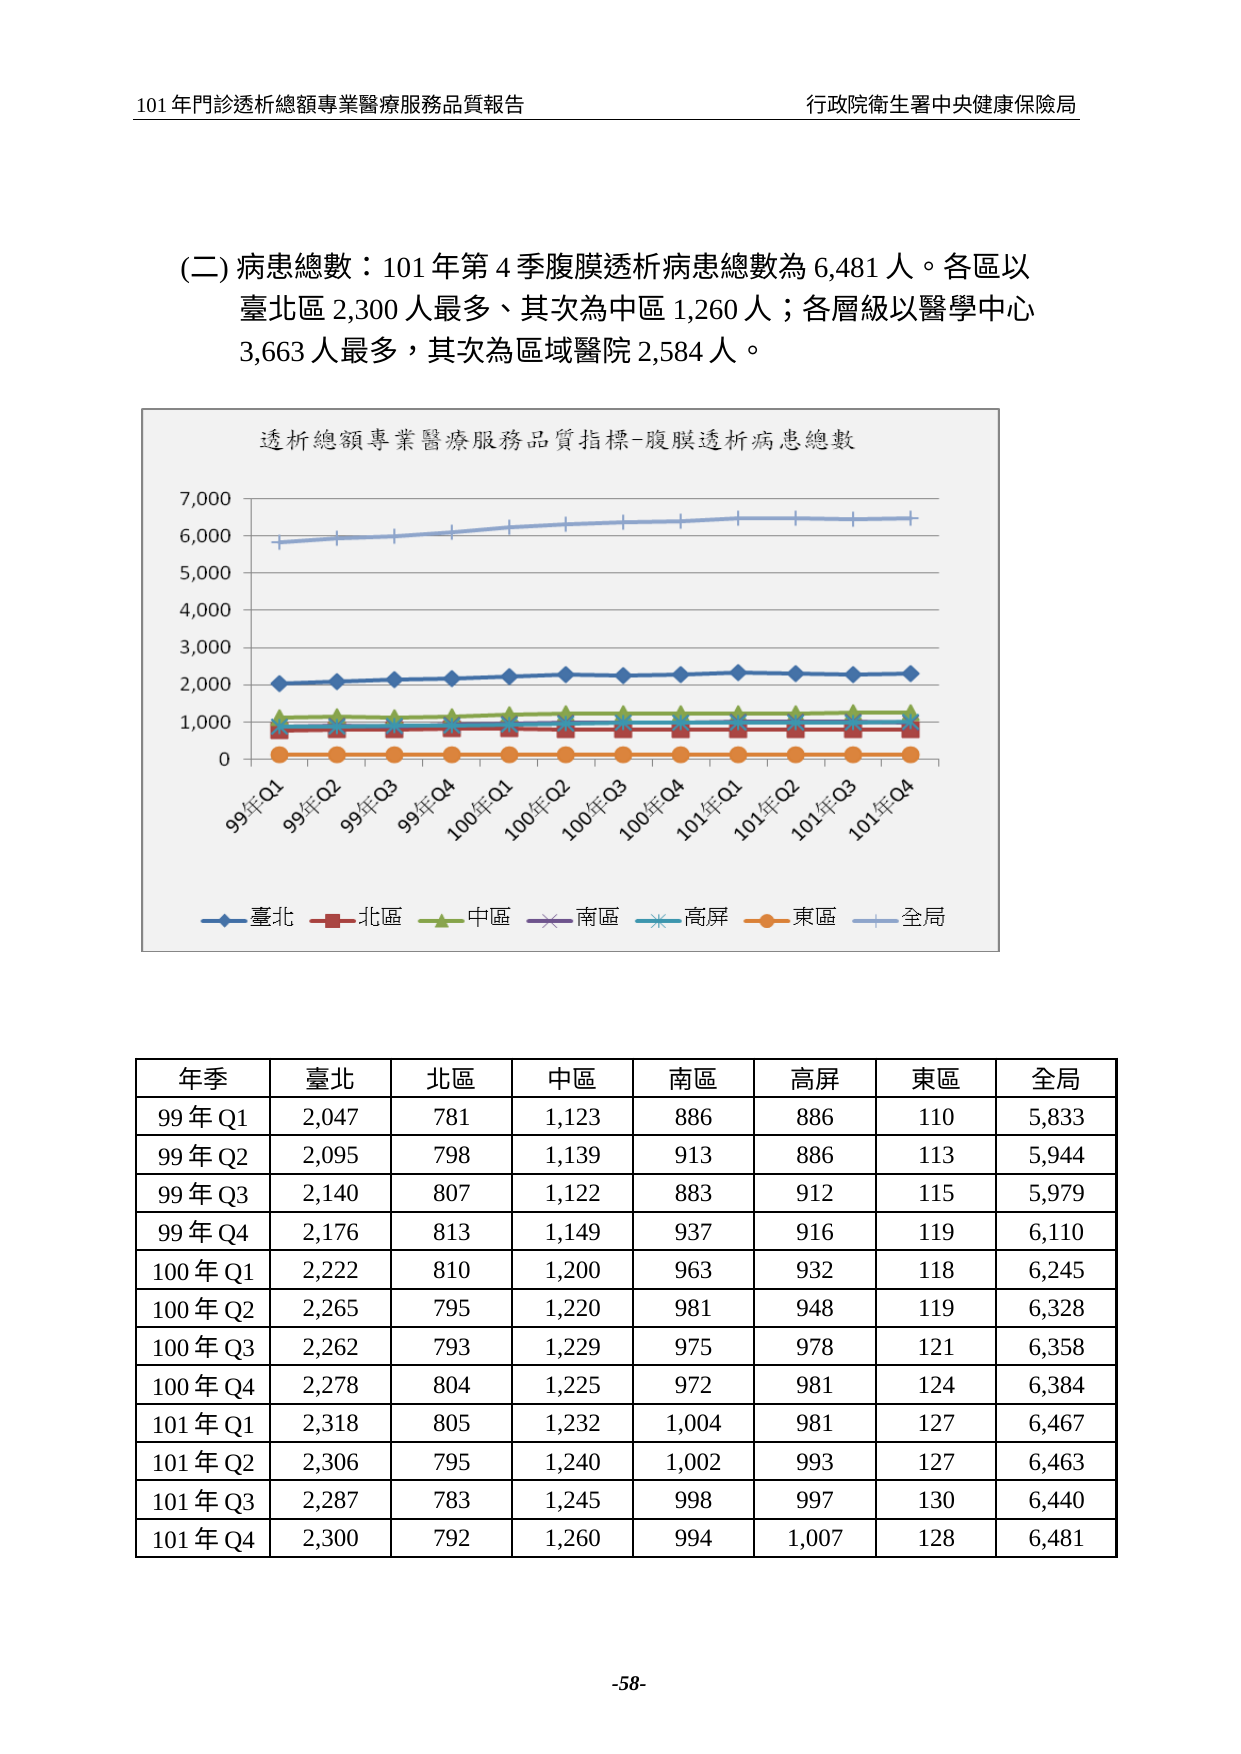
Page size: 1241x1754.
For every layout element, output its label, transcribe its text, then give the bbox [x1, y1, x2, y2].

table_cell 6,463 [997, 1443, 1115, 1479]
table_cell 978 [755, 1328, 875, 1364]
table_cell 804 [392, 1366, 511, 1402]
table_cell 高屏 [755, 1060, 875, 1096]
table_cell [1116, 1021, 1120, 1057]
table_cell 2,318 [271, 1405, 390, 1441]
table_cell 783 [392, 1481, 511, 1517]
table_cell (二) 病患總數：101年第4季腹膜透析病患總數為6,481人。各區以臺北區2,300人最多、其次為中區1,260人；各層級以醫學中心3,663人最多，其次為區域醫院2,584人。 [136, 243, 1045, 370]
table_cell 130 [877, 1481, 995, 1517]
table_cell [808, 1021, 910, 1057]
table_cell 1,225 [513, 1366, 632, 1402]
table_cell 1,007 [755, 1520, 875, 1556]
table_cell [136, 405, 1045, 1021]
table_cell 2,047 [271, 1098, 390, 1134]
table_cell 113 [877, 1136, 995, 1172]
table_cell 99年Q2 [137, 1136, 269, 1172]
table_cell 127 [877, 1443, 995, 1479]
table_cell [646, 1558, 808, 1590]
table_cell 6,481 [997, 1520, 1115, 1556]
table_cell 997 [755, 1481, 875, 1517]
table_cell 981 [755, 1405, 875, 1441]
table_cell [910, 1558, 1013, 1590]
table_cell 981 [755, 1366, 875, 1402]
table_cell 北區 [392, 1060, 511, 1096]
table_cell 100年Q3 [137, 1328, 269, 1364]
table_cell [1045, 243, 1122, 370]
table_header [136, 438, 140, 472]
table_cell 2,095 [271, 1136, 390, 1172]
table_cell [270, 1558, 427, 1590]
table_cell [1013, 1021, 1116, 1057]
table_cell 2,265 [271, 1290, 390, 1326]
table_cell 781 [392, 1098, 511, 1134]
table_cell 883 [634, 1175, 753, 1211]
table_cell 121 [877, 1328, 995, 1364]
table_cell 795 [392, 1290, 511, 1326]
table_cell 99年Q4 [137, 1213, 269, 1249]
table_cell 100年Q1 [137, 1251, 269, 1287]
table_cell 128 [877, 1520, 995, 1556]
table_cell 119 [877, 1290, 995, 1326]
table_cell 100年Q2 [137, 1290, 269, 1326]
table_cell 963 [634, 1251, 753, 1287]
table_cell 972 [634, 1366, 753, 1402]
table_cell [1013, 1558, 1116, 1590]
table_cell 1,123 [513, 1098, 632, 1134]
table_cell 5,979 [997, 1175, 1115, 1211]
table_cell 6,245 [997, 1251, 1115, 1287]
table_cell 1,220 [513, 1290, 632, 1326]
table_cell 813 [392, 1213, 511, 1249]
table_cell 6,358 [997, 1328, 1115, 1364]
table_cell 1,260 [513, 1520, 632, 1556]
table_cell 1,122 [513, 1175, 632, 1211]
table_cell 127 [877, 1405, 995, 1441]
table_cell 1,232 [513, 1405, 632, 1441]
table_cell 110 [877, 1098, 995, 1134]
table_cell 932 [755, 1251, 875, 1287]
table_cell 798 [392, 1136, 511, 1172]
table_cell [1045, 370, 1122, 404]
table_cell 1,004 [634, 1405, 753, 1441]
table_cell 101年Q4 [137, 1520, 269, 1556]
table_cell 981 [634, 1290, 753, 1326]
table_cell [808, 1558, 910, 1590]
table_cell 5,944 [997, 1136, 1115, 1172]
table_cell 2,306 [271, 1443, 390, 1479]
table_cell 1,139 [513, 1136, 632, 1172]
table_cell 2,222 [271, 1251, 390, 1287]
table_cell 795 [392, 1443, 511, 1479]
table_cell 975 [634, 1328, 753, 1364]
table_cell 124 [877, 1366, 995, 1402]
table_cell 793 [392, 1328, 511, 1364]
table_cell 810 [392, 1251, 511, 1287]
table_cell 118 [877, 1251, 995, 1287]
table_cell 1,149 [513, 1213, 632, 1249]
table_cell [270, 1021, 427, 1057]
table_cell 6,328 [997, 1290, 1115, 1326]
table_cell 2,176 [271, 1213, 390, 1249]
table_cell [646, 1021, 808, 1057]
table_cell [518, 1021, 646, 1057]
table_cell 2,262 [271, 1328, 390, 1364]
table_cell 913 [634, 1136, 753, 1172]
table_cell 998 [634, 1481, 753, 1517]
table_cell 1,200 [513, 1251, 632, 1287]
table_cell 2,300 [271, 1520, 390, 1556]
table_cell 5,833 [997, 1098, 1115, 1134]
table_cell [910, 1021, 1013, 1057]
table_cell 792 [392, 1520, 511, 1556]
picture [140, 408, 1000, 952]
table_cell 6,440 [997, 1481, 1115, 1517]
table_cell 6,384 [997, 1366, 1115, 1402]
table_cell 807 [392, 1175, 511, 1211]
table_cell 1,245 [513, 1481, 632, 1517]
table_cell 115 [877, 1175, 995, 1211]
table_cell 912 [755, 1175, 875, 1211]
table_cell [518, 1558, 646, 1590]
table_cell 886 [755, 1098, 875, 1134]
table_cell 886 [634, 1098, 753, 1134]
table_cell 全局 [997, 1060, 1115, 1096]
table_cell [1045, 405, 1122, 1021]
table_cell 2,287 [271, 1481, 390, 1517]
table_cell 805 [392, 1405, 511, 1441]
table_cell 1,002 [634, 1443, 753, 1479]
table_cell 99年Q3 [137, 1175, 269, 1211]
table_cell 119 [877, 1213, 995, 1249]
table_cell [1116, 1556, 1120, 1590]
table_cell 994 [634, 1520, 753, 1556]
table_cell 916 [755, 1213, 875, 1249]
table_cell [136, 370, 1045, 404]
table_cell [136, 1558, 270, 1590]
table_cell [136, 1021, 270, 1057]
table_cell 中區 [513, 1060, 632, 1096]
table_cell 臺北 [271, 1060, 390, 1096]
table_cell [1045, 144, 1122, 243]
table_cell 年季 [137, 1060, 269, 1096]
table_cell 101年Q1 [137, 1405, 269, 1441]
table_cell 99年Q1 [137, 1098, 269, 1134]
table_cell 1,240 [513, 1443, 632, 1479]
table_cell 東區 [877, 1060, 995, 1096]
table_cell [136, 144, 1045, 243]
table_cell 100年Q4 [137, 1366, 269, 1402]
table_cell 南區 [634, 1060, 753, 1096]
table_cell 1,229 [513, 1328, 632, 1364]
table_cell 993 [755, 1443, 875, 1479]
table_cell 937 [634, 1213, 753, 1249]
table_cell 101年Q3 [137, 1481, 269, 1517]
table_cell 948 [755, 1290, 875, 1326]
table_cell 101年Q2 [137, 1443, 269, 1479]
table_cell [427, 1558, 518, 1590]
table_cell [427, 1021, 518, 1057]
table_cell 6,110 [997, 1213, 1115, 1249]
table_cell 2,140 [271, 1175, 390, 1211]
table_cell 886 [755, 1136, 875, 1172]
table_cell 6,467 [997, 1405, 1115, 1441]
table_cell 2,278 [271, 1366, 390, 1402]
